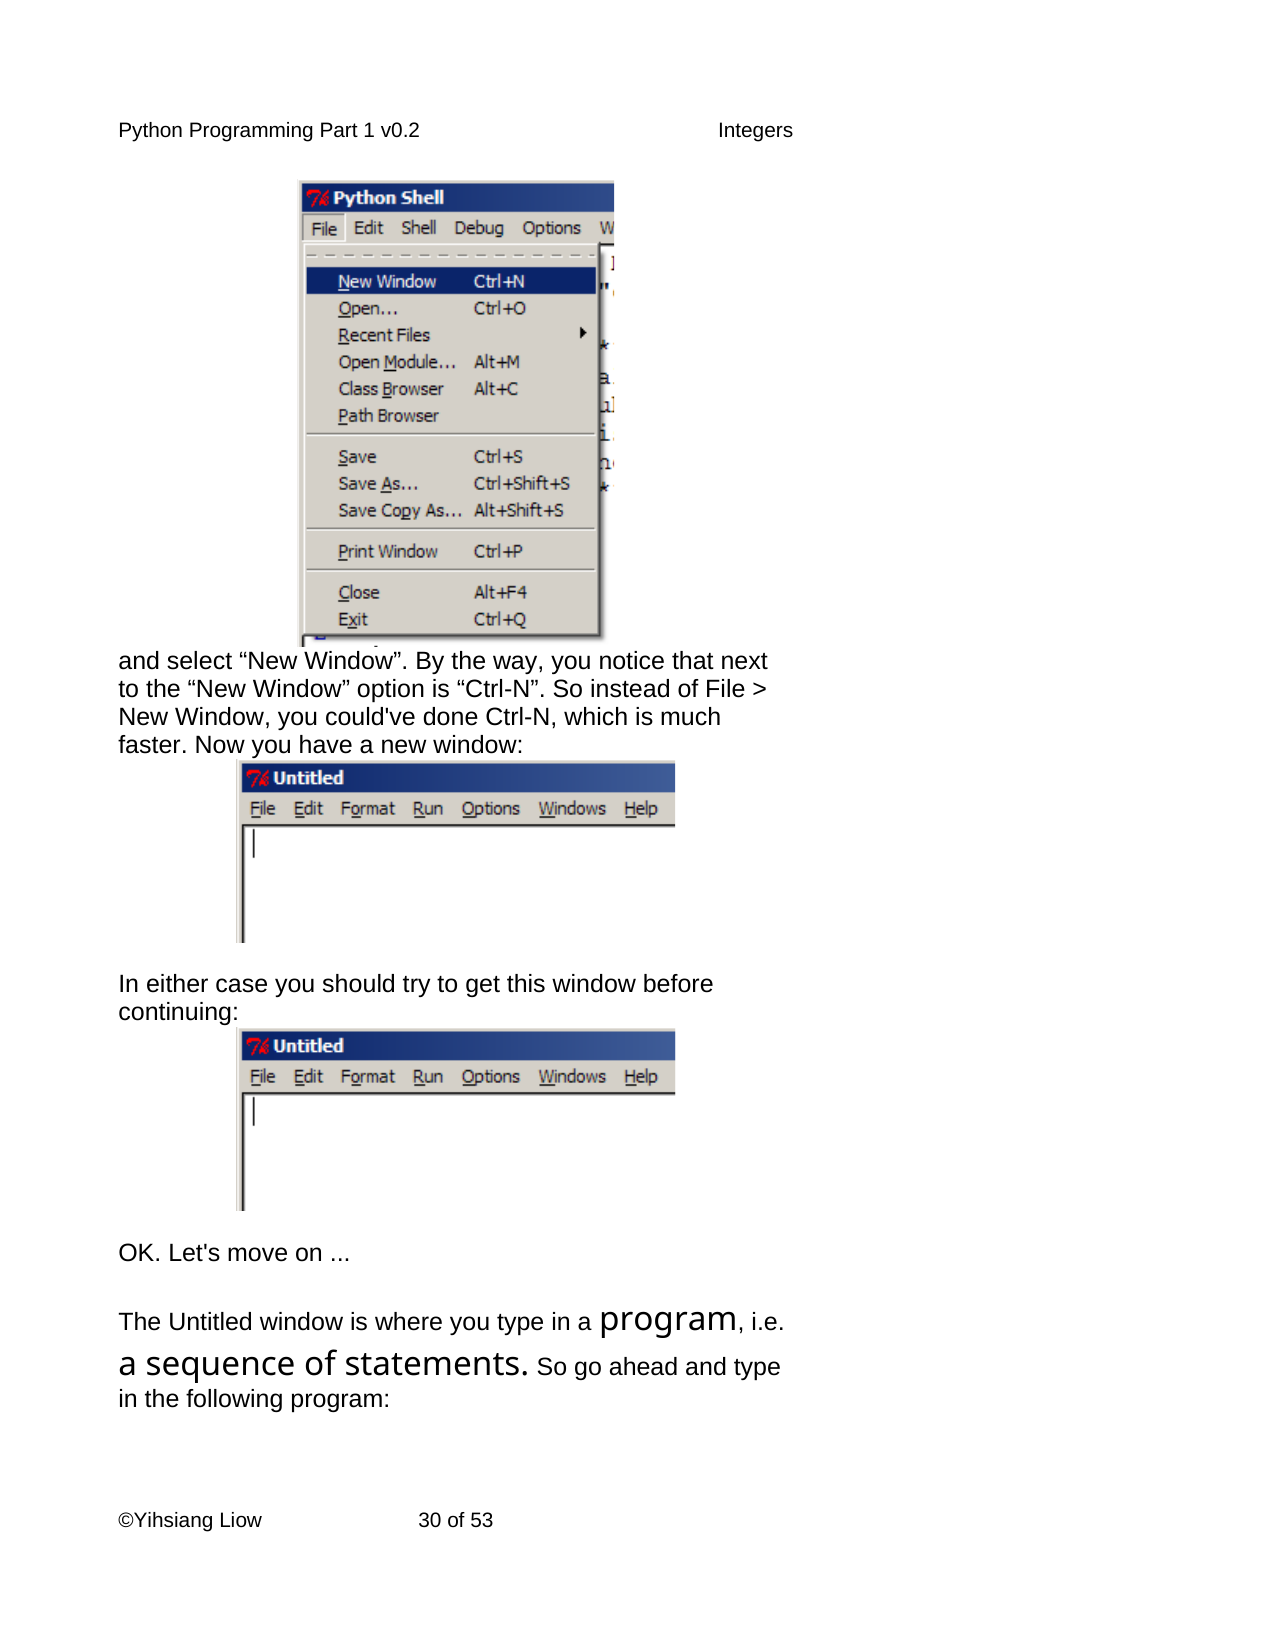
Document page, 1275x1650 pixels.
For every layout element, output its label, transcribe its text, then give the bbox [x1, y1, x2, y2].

text The Untitled window is where you type in a program, i.e. a sequence of statements. So go ahead and type in the following program: [118, 1294, 793, 1413]
text OK. Let's move on ... [118, 1238, 793, 1266]
text In either case you should try to get this window before continuing: [118, 970, 793, 1026]
text and select “New Window”. By the way, you notice that next to the “New Window” option is “Ctrl-N”. So instead of File > New Window, you could've done Ctrl-N, which is much faster. Now you have a new window: [118, 171, 793, 758]
